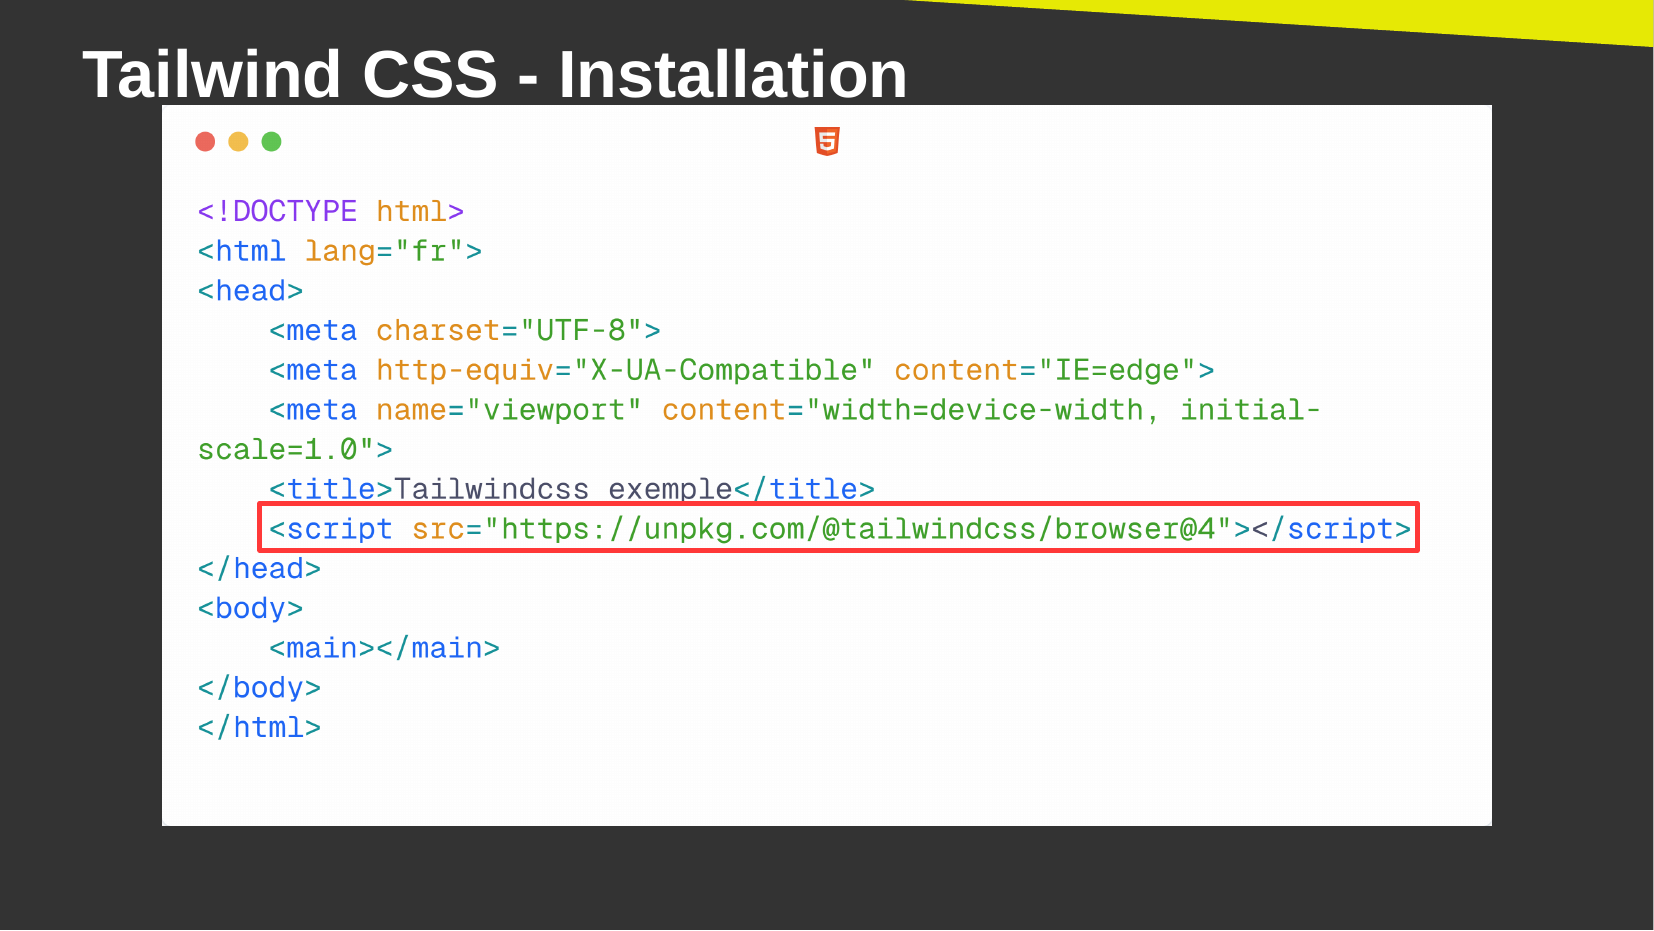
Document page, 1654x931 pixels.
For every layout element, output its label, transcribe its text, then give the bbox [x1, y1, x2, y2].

text_box [904, 0, 1654, 48]
picture [162, 105, 1492, 826]
title Tailwind CSS - Installation [82, 37, 1571, 114]
